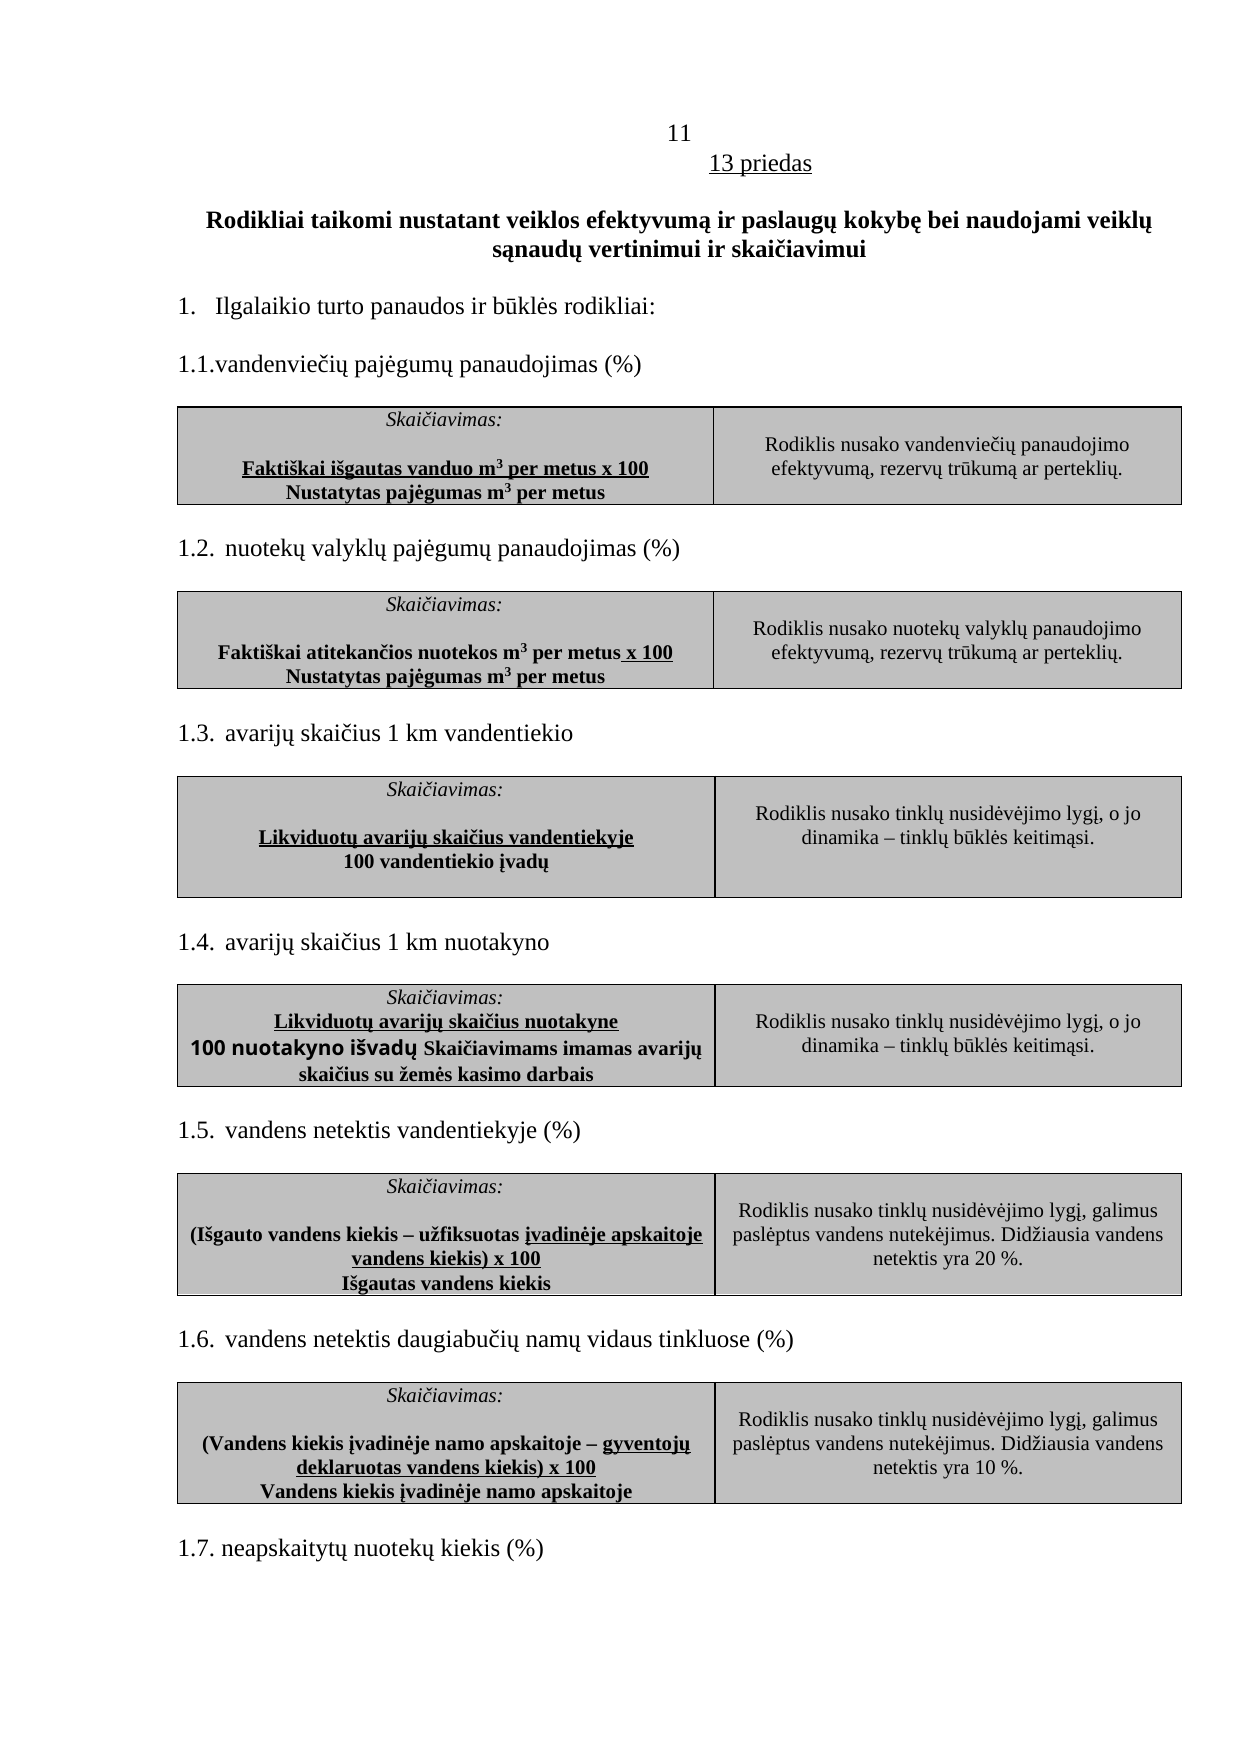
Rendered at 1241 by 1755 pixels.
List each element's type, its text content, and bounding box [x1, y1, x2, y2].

text 1.5. vandens netektis vandentiekyje (%) [177, 1116, 1181, 1144]
table_header Skaičiavimas: (Išgauto vandens kiekis – užfiksuotas įvadinėje apskaitoje vandens kiekis) x 100 Išgautas vandens kiekis [178, 1174, 714, 1294]
table_header Skaičiavimas: Likviduotų avarijų skaičius nuotakyne 100 nuotakyno išvadų Skaičiavimams imamas avarijų skaičius su žemės kasimo darbais [178, 985, 714, 1086]
text Rodikliai taikomi nustatant veiklos efektyvumą ir paslaugų kokybę bei naudojami veiklų sąnaudų vertinimui ir skaičiavimui [177, 205, 1181, 263]
table_header Skaičiavimas: Likviduotų avarijų skaičius vandentiekyje 100 vandentiekio įvadų [178, 777, 714, 897]
table_header Skaičiavimas: Faktiškai atitekančios nuotekos m3 per metus x 100 Nustatytas pajėgumas m3 per metus [178, 592, 713, 688]
text 1.7. neapskaitytų nuotekų kiekis (%) [177, 1533, 1181, 1562]
table_header Rodiklis nusako tinklų nusidėvėjimo lygį, galimus paslėptus vandens nutekėjimus. Didžiausia vandens netektis yra 10 %. [716, 1383, 1181, 1503]
text 1.4. avarijų skaičius 1 km nuotakyno [177, 927, 1181, 955]
text 1. Ilgalaikio turto panaudos ir būklės rodikliai: [177, 291, 1181, 320]
table_header Rodiklis nusako vandenviečių panaudojimo efektyvumą, rezervų trūkumą ar perteklių. [714, 408, 1181, 504]
table_header Rodiklis nusako tinklų nusidėvėjimo lygį, galimus paslėptus vandens nutekėjimus. Didžiausia vandens netektis yra 20 %. [716, 1174, 1181, 1294]
text 1.6. vandens netektis daugiabučių namų vidaus tinkluose (%) [177, 1324, 1181, 1353]
table_header Rodiklis nusako tinklų nusidėvėjimo lygį, o jo dinamika – tinklų būklės keitimąsi. [716, 777, 1181, 897]
text 1.3. avarijų skaičius 1 km vandentiekio [177, 718, 1181, 747]
text 13 priedas [177, 148, 1181, 176]
text 1.1.vandenviečių pajėgumų panaudojimas (%) [177, 349, 1181, 378]
table_header Rodiklis nusako nuotekų valyklų panaudojimo efektyvumą, rezervų trūkumą ar perteklių. [714, 592, 1181, 688]
table_header Rodiklis nusako tinklų nusidėvėjimo lygį, o jo dinamika – tinklų būklės keitimąsi. [716, 985, 1181, 1086]
table_header Skaičiavimas: (Vandens kiekis įvadinėje namo apskaitoje – gyventojų deklaruotas vandens kiekis) x 100 Vandens kiekis įvadinėje namo apskaitoje [178, 1383, 714, 1503]
table_header Skaičiavimas: Faktiškai išgautas vanduo m3 per metus x 100 Nustatytas pajėgumas m3 per metus [178, 408, 713, 504]
text 1.2. nuotekų valyklų pajėgumų panaudojimas (%) [177, 533, 1181, 562]
